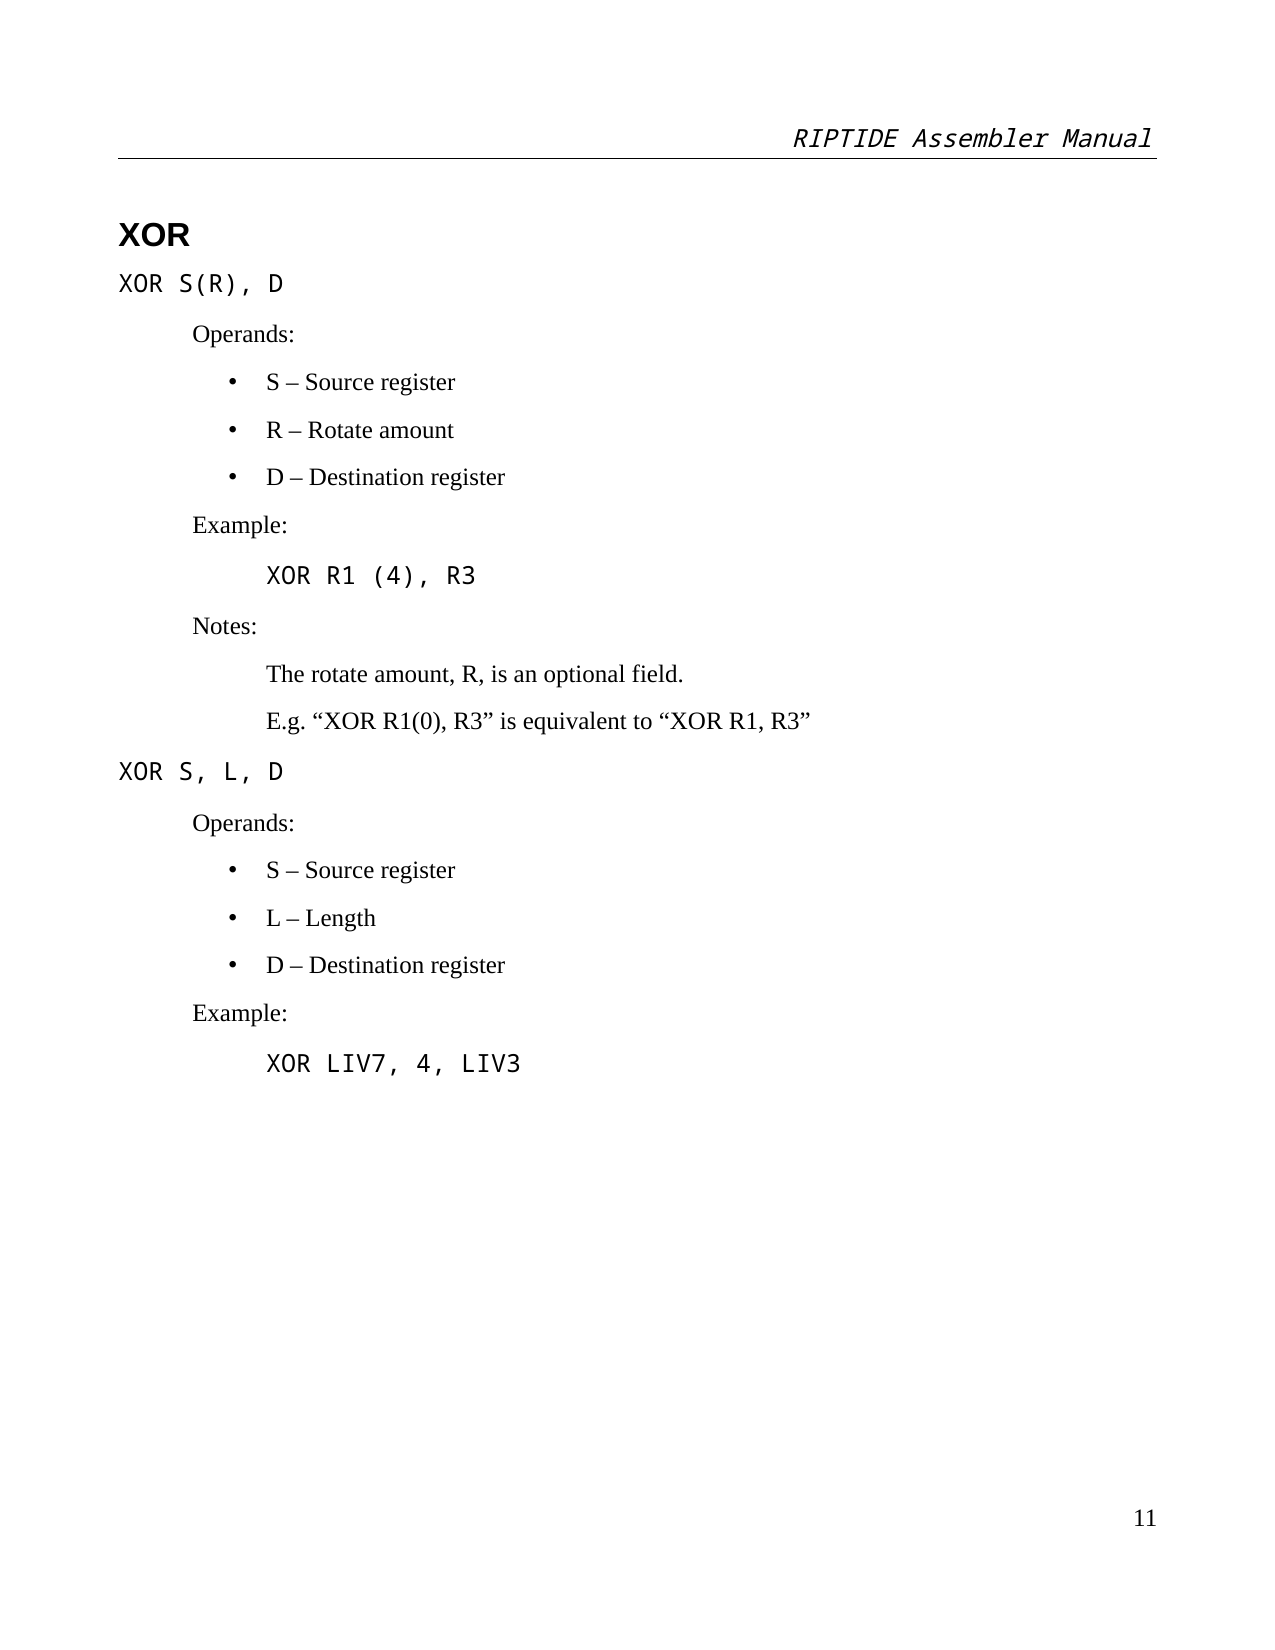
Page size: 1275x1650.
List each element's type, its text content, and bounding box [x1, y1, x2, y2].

text Operands: [192, 319, 1157, 348]
list R – Rotate amount [228, 415, 1157, 443]
text XOR R1 (4), R3 [192, 557, 1157, 592]
text E.g. “XOR R1(0), R3” is equivalent to “XOR R1, R3” [266, 706, 1157, 735]
list S – Source register [228, 367, 1157, 396]
list L – Length [228, 903, 1157, 932]
text Operands: [192, 808, 1157, 837]
text Example: [192, 998, 1157, 1027]
text XOR S, L, D [118, 754, 1157, 788]
text Example: [192, 510, 1157, 539]
text The rotate amount, R, is an optional field. [266, 659, 1157, 688]
list D – Destination register [228, 462, 1157, 491]
text Notes: [192, 611, 1157, 640]
list S – Source register [228, 855, 1157, 884]
subtitle XOR [118, 215, 1157, 254]
text XOR LIV7, 4, LIV3 [192, 1046, 1157, 1080]
text XOR S(R), D [118, 266, 1157, 300]
list D – Destination register [228, 951, 1157, 979]
